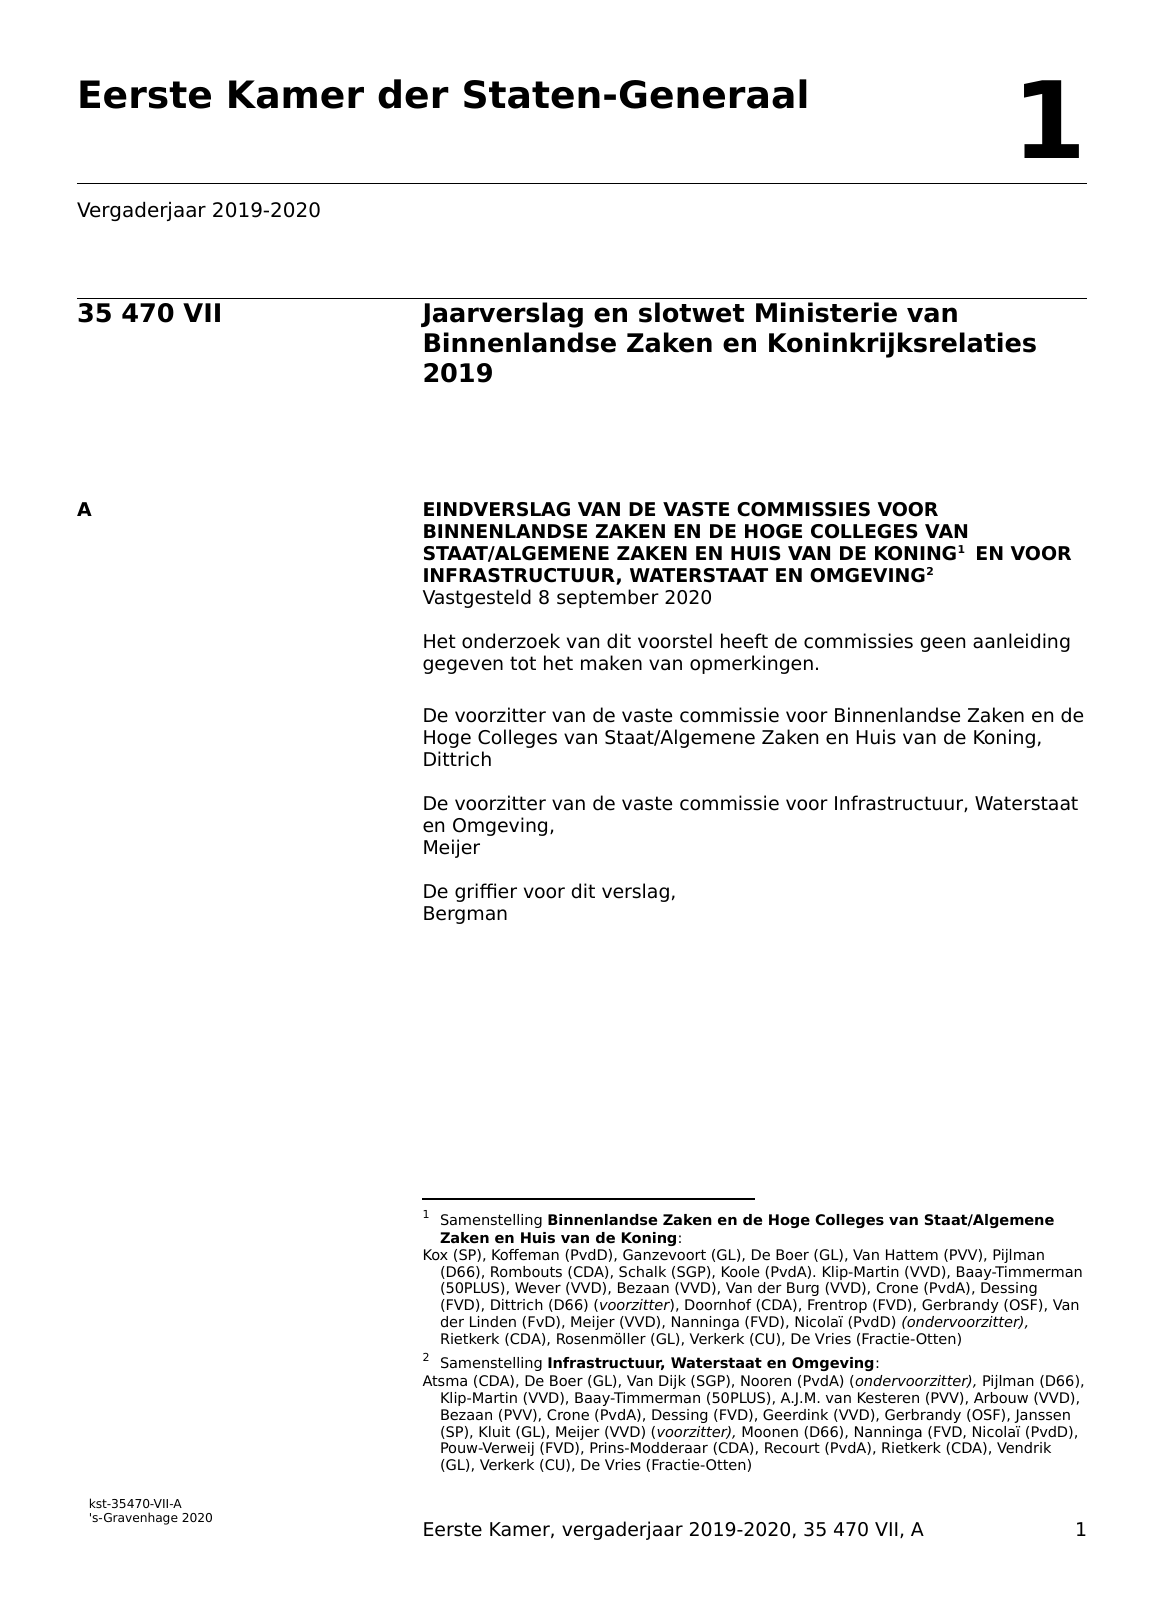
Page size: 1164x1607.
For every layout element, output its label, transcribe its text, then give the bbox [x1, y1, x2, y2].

text Atsma (CDA), De Boer (GL), Van Dijk (SGP), Nooren (PvdA) (ondervoorzitter), Pijlman (D66), Klip-Martin (VVD), Baay-Timmerman (50PLUS), A.J.M. van Kesteren (PVV), Arbouw (VVD), Bezaan (PVV), Crone (PvdA), Dessing (FVD), Geerdink (VVD), Gerbrandy (OSF), Janssen (SP), Kluit (GL), Meijer (VVD) (voorzitter), Moonen (D66), Nanninga (FVD, Nicolaï (PvdD), Pouw-Verweij (FVD), Prins-Modderaar (CDA), Recourt (PvdA), Rietkerk (CDA), Vendrik (GL), Verkerk (CU), De Vries (Fractie-Otten) [422, 1373, 1087, 1474]
text Vastgesteld 8 september 2020 [422, 587, 1087, 609]
text De voorzitter van de vaste commissie voor Infrastructuur, Waterstaat en Omgeving, Meijer [422, 793, 1087, 859]
text Samenstelling Infrastructuur, Waterstaat en Omgeving: [422, 1351, 1087, 1373]
table_header Eerste Kamer der Staten-Generaal [77, 59, 886, 183]
text kst-35470-VII-A [88, 1497, 323, 1511]
text Het onderzoek van dit voorstel heeft de commissies geen aanleiding gegeven tot het maken van opmerkingen. [422, 631, 1087, 675]
text De voorzitter van de vaste commissie voor Binnenlandse Zaken en de Hoge Colleges van Staat/Algemene Zaken en Huis van de Koning, Dittrich [422, 705, 1087, 771]
table_header 1 [886, 59, 1087, 183]
text Samenstelling Binnenlandse Zaken en de Hoge Colleges van Staat/Algemene Zaken en Huis van de Koning: [422, 1208, 1087, 1247]
text Kox (SP), Koffeman (PvdD), Ganzevoort (GL), De Boer (GL), Van Hattem (PVV), Pijlman (D66), Rombouts (CDA), Schalk (SGP), Koole (PvdA). Klip-Martin (VVD), Baay-Timmerman (50PLUS), Wever (VVD), Bezaan (VVD), Van der Burg (VVD), Crone (PvdA), Dessing (FVD), Dittrich (D66) (voorzitter), Doornhof (CDA), Frentrop (FVD), Gerbrandy (OSF), Van der Linden (FvD), Meijer (VVD), Nanninga (FVD), Nicolaï (PvdD) (ondervoorzitter), Rietkerk (CDA), Rosenmöller (GL), Verkerk (CU), De Vries (Fractie-Otten) [422, 1247, 1087, 1348]
subtitle A EINDVERSLAG VAN DE VASTE COMMISSIES VOOR BINNENLANDSE ZAKEN EN DE HOGE COLLEGES VAN STAAT/ALGEMENE ZAKEN EN HUIS VAN DE KONING EN VOOR INFRASTRUCTUUR, WATERSTAAT EN OMGEVING [77, 499, 1087, 587]
text De griffier voor dit verslag, Bergman [422, 881, 1087, 925]
subtitle 35 470 VII Jaarverslag en slotwet Ministerie van Binnenlandse Zaken en Koninkrijksrelaties 2019 [77, 299, 1087, 388]
text 's-Gravenhage 2020 [88, 1511, 323, 1525]
table_cell Vergaderjaar 2019-2020 [77, 184, 1087, 298]
